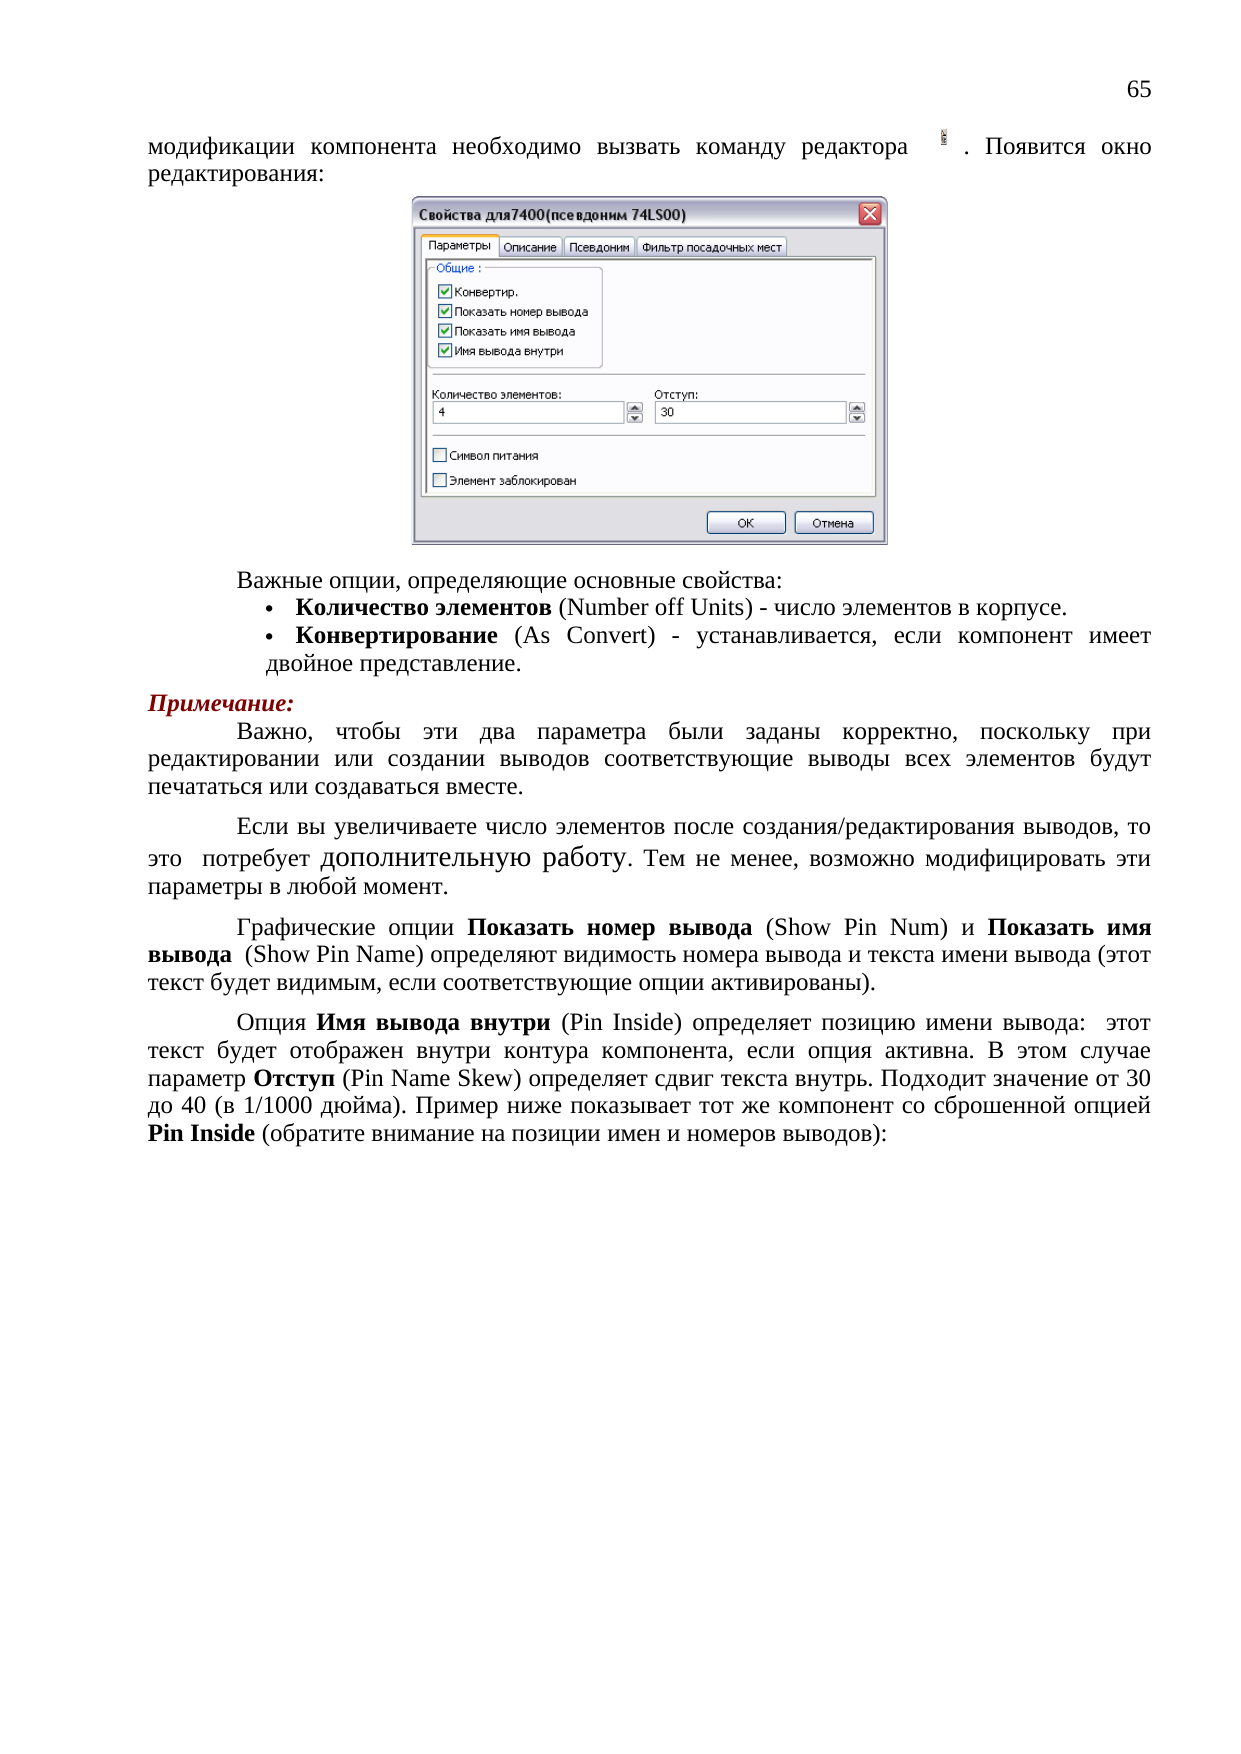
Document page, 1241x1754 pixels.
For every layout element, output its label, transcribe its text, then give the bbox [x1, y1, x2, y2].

text Примечание: [148, 689, 1152, 717]
text Если вы увеличиваете число элементов после создания/редактирования выводов, то это потребует дополнительную работу. Тем не менее, возможно модифицировать эти параметры в любой момент. [148, 812, 1152, 900]
text Графические опции Показать номер вывода (Show Pin Num) и Показать имя вывода (Show Pin Name) определяют видимость номера вывода и текста имени вывода (этот текст будет видимым, если соответствующие опции активированы). [148, 913, 1152, 996]
list Конвертирование (As Convert) - устанавливается, если компонент имеет двойное представление. [266, 621, 1152, 677]
picture [411, 196, 888, 545]
text Важные опции, определяющие основные свойства: [148, 566, 1152, 593]
picture [941, 127, 947, 145]
list Количество элементов (Number off Units) - число элементов в корпусе. [266, 593, 1152, 621]
text Опция Имя вывода внутри (Pin Inside) определяет позицию имени вывода: этот текст будет отображен внутри контура компонента, если опция активна. В этом случае параметр Отступ (Pin Name Skew) определяет сдвиг текста внутрь. Подходит значение от 30 до 40 (в 1/1000 дюйма). Пример ниже показывает тот же компонент со сброшенной опцией Pin Inside (обратите внимание на позиции имен и номеров выводов): [148, 1008, 1152, 1147]
text Важно, чтобы эти два параметра были заданы корректно, поскольку при редактировании или создании выводов соответствующие выводы всех элементов будут печататься или создаваться вместе. [148, 717, 1152, 800]
text модификации компонента необходимо вызвать команду редактора . Появится окно редактирования: [148, 118, 1152, 187]
